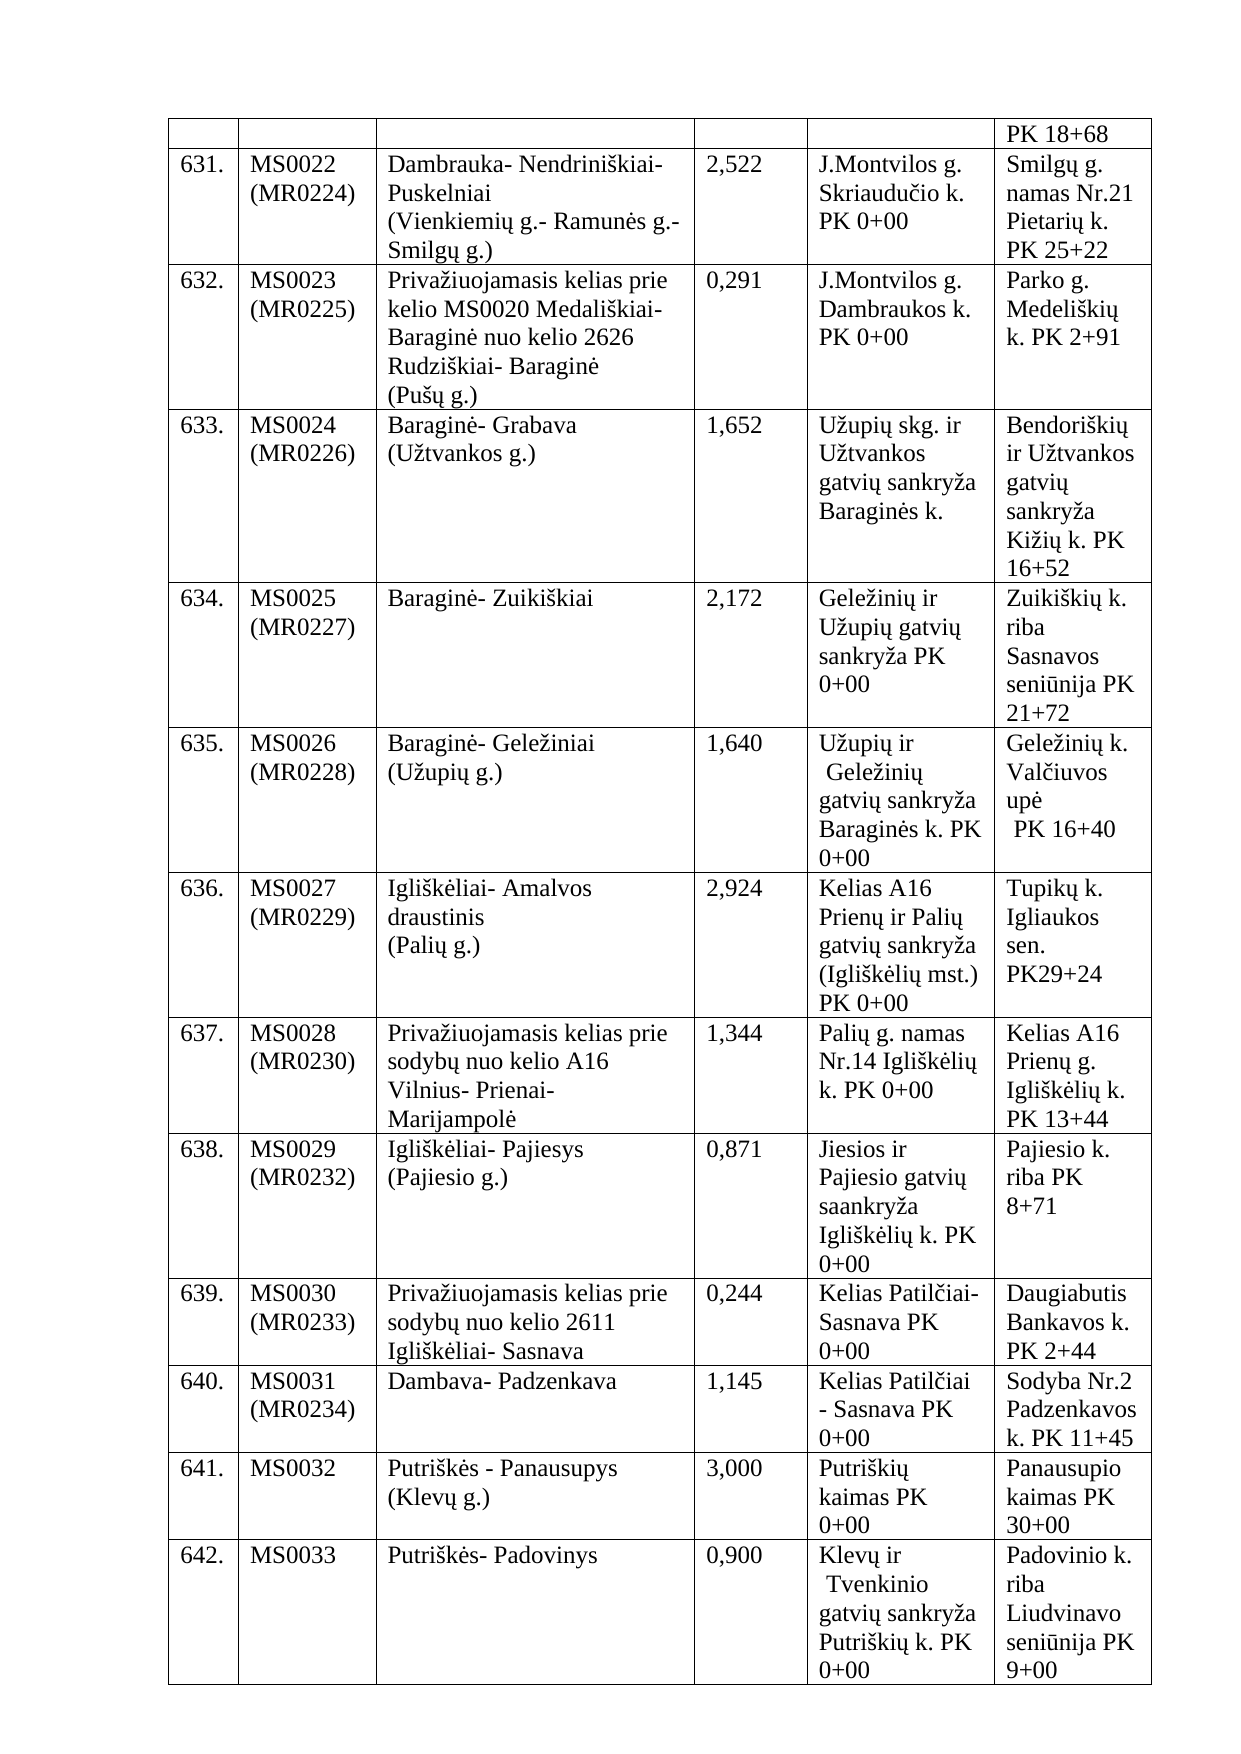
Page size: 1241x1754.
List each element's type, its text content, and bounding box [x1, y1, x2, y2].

table_cell Kelias Patilčiai- Sasnava PK 0+00 [808, 1279, 994, 1365]
table_cell 2,924 [695, 873, 807, 1017]
table_cell 3,000 [695, 1453, 807, 1539]
table_cell [695, 119, 807, 148]
table_cell 1,145 [695, 1366, 807, 1452]
table_cell Jiesios ir Pajiesio gatvių saankryža Igliškėlių k. PK 0+00 [808, 1134, 994, 1277]
table_cell MS0029 (MR0232) [239, 1134, 376, 1277]
table_cell Pajiesio k. riba PK 8+71 [995, 1134, 1151, 1277]
table_cell 640. [169, 1366, 238, 1452]
table_cell 635. [169, 728, 238, 872]
table_cell Kelias Patilčiai - Sasnava PK 0+00 [808, 1366, 994, 1452]
table_cell Panausupio kaimas PK 30+00 [995, 1453, 1151, 1539]
table_cell Kelias A16 Prienų ir Palių gatvių sankryža (Igliškėlių mst.) PK 0+00 [808, 873, 994, 1017]
table_cell Igliškėliai- Pajiesys (Pajiesio g.) [377, 1134, 694, 1277]
table_cell Klevų ir Tvenkinio gatvių sankryža Putriškių k. PK 0+00 [808, 1540, 994, 1684]
table_cell 0,900 [695, 1540, 807, 1684]
table_cell Kelias A16 Prienų g. Igliškėlių k. PK 13+44 [995, 1018, 1151, 1133]
table_cell 641. [169, 1453, 238, 1539]
table_cell Palių g. namas Nr.14 Igliškėlių k. PK 0+00 [808, 1018, 994, 1133]
table_cell Dambava- Padzenkava [377, 1366, 694, 1452]
table_cell [808, 119, 994, 148]
table_cell 637. [169, 1018, 238, 1133]
table_cell Igliškėliai- Amalvos draustinis (Palių g.) [377, 873, 694, 1017]
table_cell MS0030 (MR0233) [239, 1279, 376, 1365]
table_cell 2,172 [695, 583, 807, 727]
table_cell [239, 119, 376, 148]
table_cell Bendoriškių ir Užtvankos gatvių sankryža Kižių k. PK 16+52 [995, 410, 1151, 582]
table_cell Smilgų g. namas Nr.21 Pietarių k. PK 25+22 [995, 149, 1151, 264]
table_cell 639. [169, 1279, 238, 1365]
table_cell 0,291 [695, 265, 807, 409]
table_cell J.Montvilos g. Skriaudučio k. PK 0+00 [808, 149, 994, 264]
table_cell [169, 119, 238, 148]
table_cell MS0033 [239, 1540, 376, 1684]
table_cell Baraginė- Grabava (Užtvankos g.) [377, 410, 694, 582]
table_cell 631. [169, 149, 238, 264]
table_cell Privažiuojamasis kelias prie sodybų nuo kelio A16 Vilnius- Prienai- Marijampolė [377, 1018, 694, 1133]
table_cell MS0024 (MR0226) [239, 410, 376, 582]
table_cell 1,344 [695, 1018, 807, 1133]
table_cell Zuikiškių k. riba Sasnavos seniūnija PK 21+72 [995, 583, 1151, 727]
table_cell Padovinio k. riba Liudvinavo seniūnija PK 9+00 [995, 1540, 1151, 1684]
table_cell Privažiuojamasis kelias prie kelio MS0020 Medališkiai- Baraginė nuo kelio 2626 Rudziškiai- Baraginė (Pušų g.) [377, 265, 694, 409]
table_cell MS0031 (MR0234) [239, 1366, 376, 1452]
table_cell Putriškės- Padovinys [377, 1540, 694, 1684]
table_cell 2,522 [695, 149, 807, 264]
table_cell Privažiuojamasis kelias prie sodybų nuo kelio 2611 Igliškėliai- Sasnava [377, 1279, 694, 1365]
table_cell 636. [169, 873, 238, 1017]
table_cell 642. [169, 1540, 238, 1684]
table_cell 633. [169, 410, 238, 582]
table_cell PK 18+68 [995, 119, 1151, 148]
table_cell J.Montvilos g. Dambraukos k. PK 0+00 [808, 265, 994, 409]
table_cell MS0028 (MR0230) [239, 1018, 376, 1133]
table_cell MS0025 (MR0227) [239, 583, 376, 727]
table_cell Baraginė- Geležiniai (Užupių g.) [377, 728, 694, 872]
table_cell 0,871 [695, 1134, 807, 1277]
table_cell 1,640 [695, 728, 807, 872]
table_cell MS0026 (MR0228) [239, 728, 376, 872]
table_cell Dambrauka- Nendriniškiai- Puskelniai (Vienkiemių g.- Ramunės g.- Smilgų g.) [377, 149, 694, 264]
table_cell 0,244 [695, 1279, 807, 1365]
table_cell 632. [169, 265, 238, 409]
table_cell MS0027 (MR0229) [239, 873, 376, 1017]
table_cell 634. [169, 583, 238, 727]
table_cell MS0032 [239, 1453, 376, 1539]
table_cell MS0022 (MR0224) [239, 149, 376, 264]
table_cell 1,652 [695, 410, 807, 582]
table_cell Sodyba Nr.2 Padzenkavos k. PK 11+45 [995, 1366, 1151, 1452]
table_cell Putriškės - Panausupys (Klevų g.) [377, 1453, 694, 1539]
table_cell Baraginė- Zuikiškiai [377, 583, 694, 727]
table_cell Daugiabutis Bankavos k. PK 2+44 [995, 1279, 1151, 1365]
table_cell Putriškių kaimas PK 0+00 [808, 1453, 994, 1539]
table_cell Užupių ir Geležinių gatvių sankryža Baraginės k. PK 0+00 [808, 728, 994, 872]
table_cell Geležinių ir Užupių gatvių sankryža PK 0+00 [808, 583, 994, 727]
table_cell Parko g. Medeliškių k. PK 2+91 [995, 265, 1151, 409]
table_cell Tupikų k. Igliaukos sen. PK29+24 [995, 873, 1151, 1017]
table_cell 638. [169, 1134, 238, 1277]
table_cell Užupių skg. ir Užtvankos gatvių sankryža Baraginės k. [808, 410, 994, 582]
table_cell MS0023 (MR0225) [239, 265, 376, 409]
table_cell Geležinių k. Valčiuvos upė PK 16+40 [995, 728, 1151, 872]
table_cell [377, 119, 694, 148]
